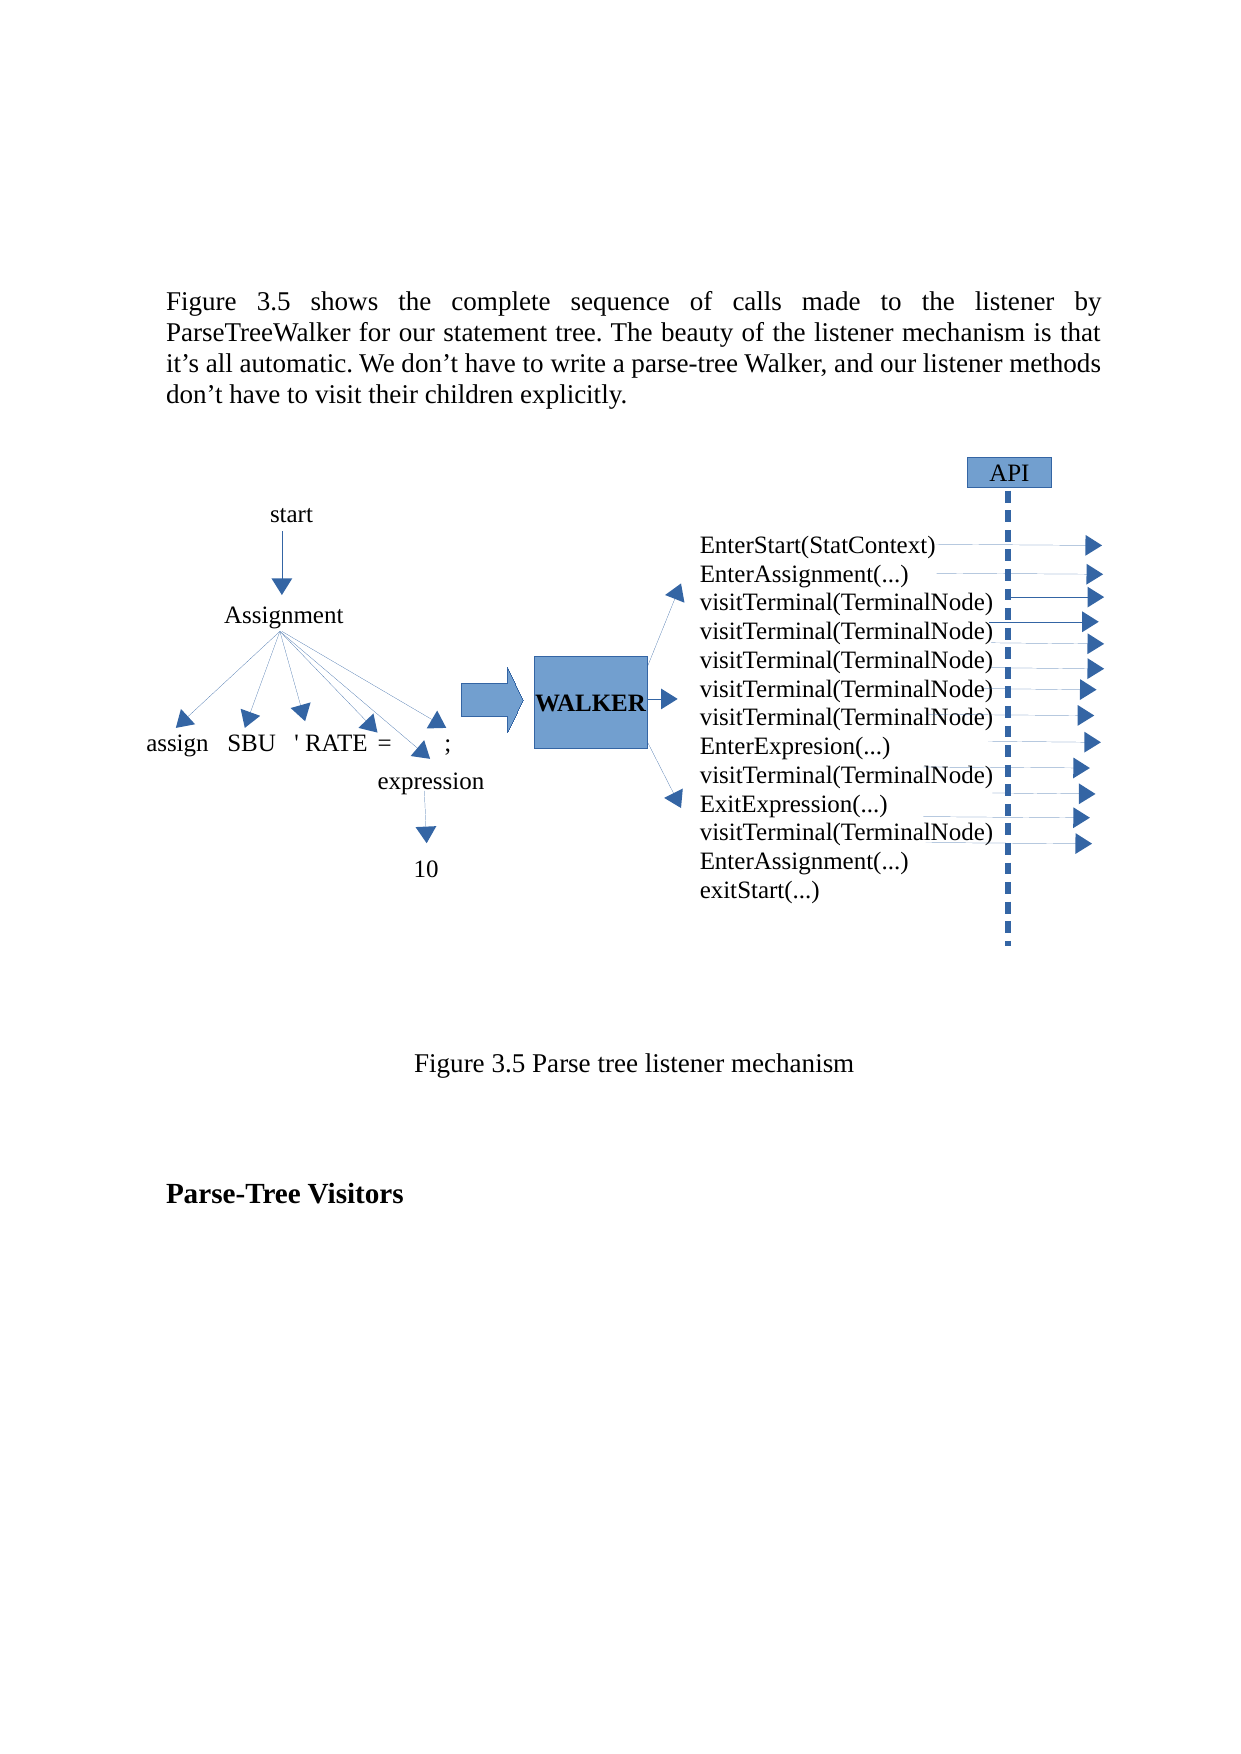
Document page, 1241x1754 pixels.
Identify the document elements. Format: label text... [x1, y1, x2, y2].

text Parse-Tree Visitors [166, 1176, 1103, 1210]
text Figure 3.5 Parse tree listener mechanism [166, 440, 1103, 1078]
text Figure 3.5 shows the complete sequence of calls made to the listener by ParseTreeWalker for our statement tree. The beauty of the listener mechanism is that it’s all automatic. We don’t have to write a parse-tree Walker, and our listener methods don’t have to visit their children explicitly. [166, 285, 1103, 409]
